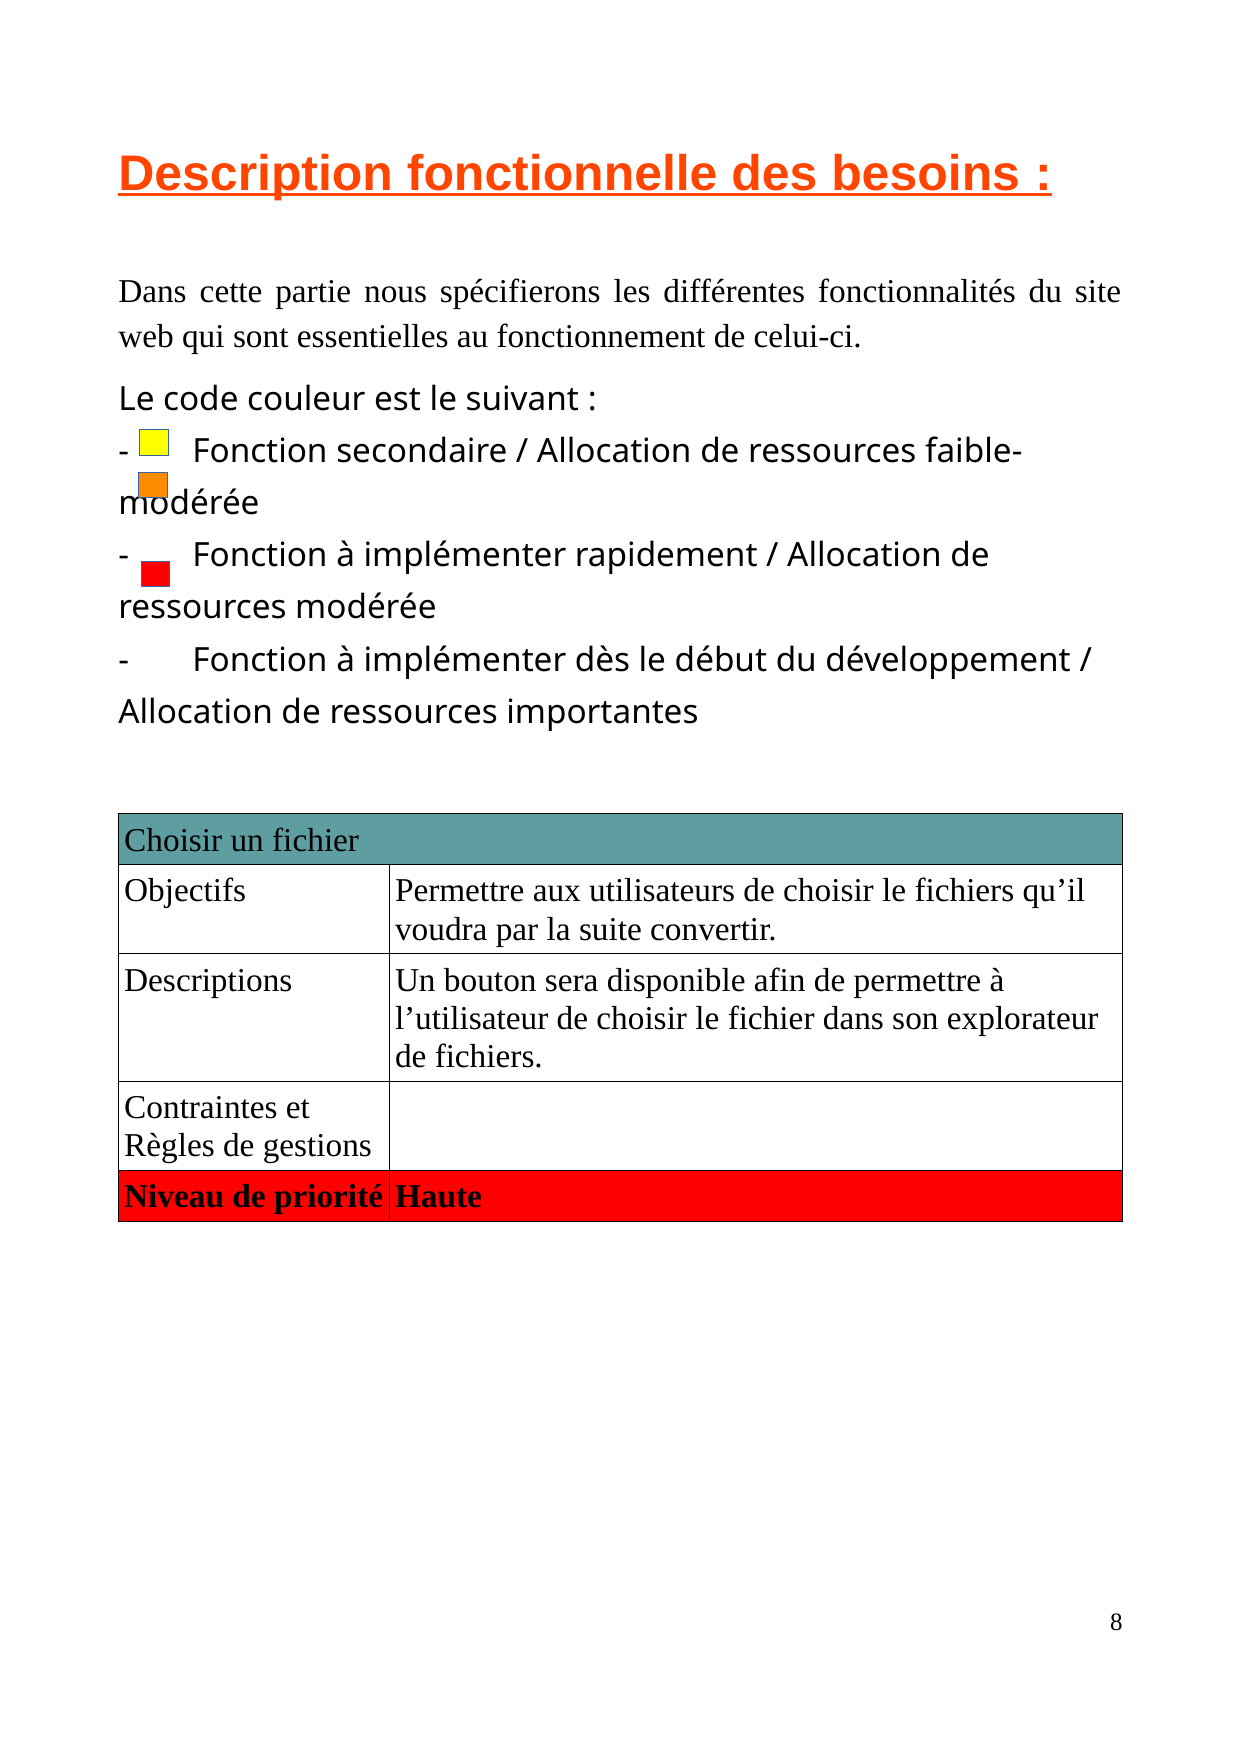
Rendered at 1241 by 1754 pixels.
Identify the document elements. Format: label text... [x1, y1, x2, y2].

text Dans cette partie nous spécifierons les différentes fonctionnalités du site web qui sont essentielles au fonctionnement de celui-ci. [118, 272, 1122, 354]
table_cell Descriptions [119, 954, 389, 1081]
text Le code couleur est le suivant : - Fonction secondaire / Allocation de ressources faible-modérée - Fonction à implémenter rapidement / Allocation de ressources modérée - Fonction à implémenter dès le début du développement / Allocation de ressources importantes [118, 374, 1122, 733]
table_cell Permettre aux utilisateurs de choisir le fichiers qu’il voudra par la suite convertir. [390, 865, 1122, 953]
table_header Choisir un fichier [119, 814, 1122, 864]
table_cell Objectifs [119, 865, 389, 953]
table_cell Haute [390, 1171, 1122, 1221]
table_cell Niveau de priorité [119, 1171, 389, 1221]
table_cell Contraintes et Règles de gestions [119, 1082, 389, 1170]
subtitle Description fonctionnelle des besoins : [118, 143, 1122, 201]
table_cell [390, 1082, 1122, 1170]
table_cell Un bouton sera disponible afin de permettre à l’utilisateur de choisir le fichier dans son explorateur de fichiers. [390, 954, 1122, 1081]
